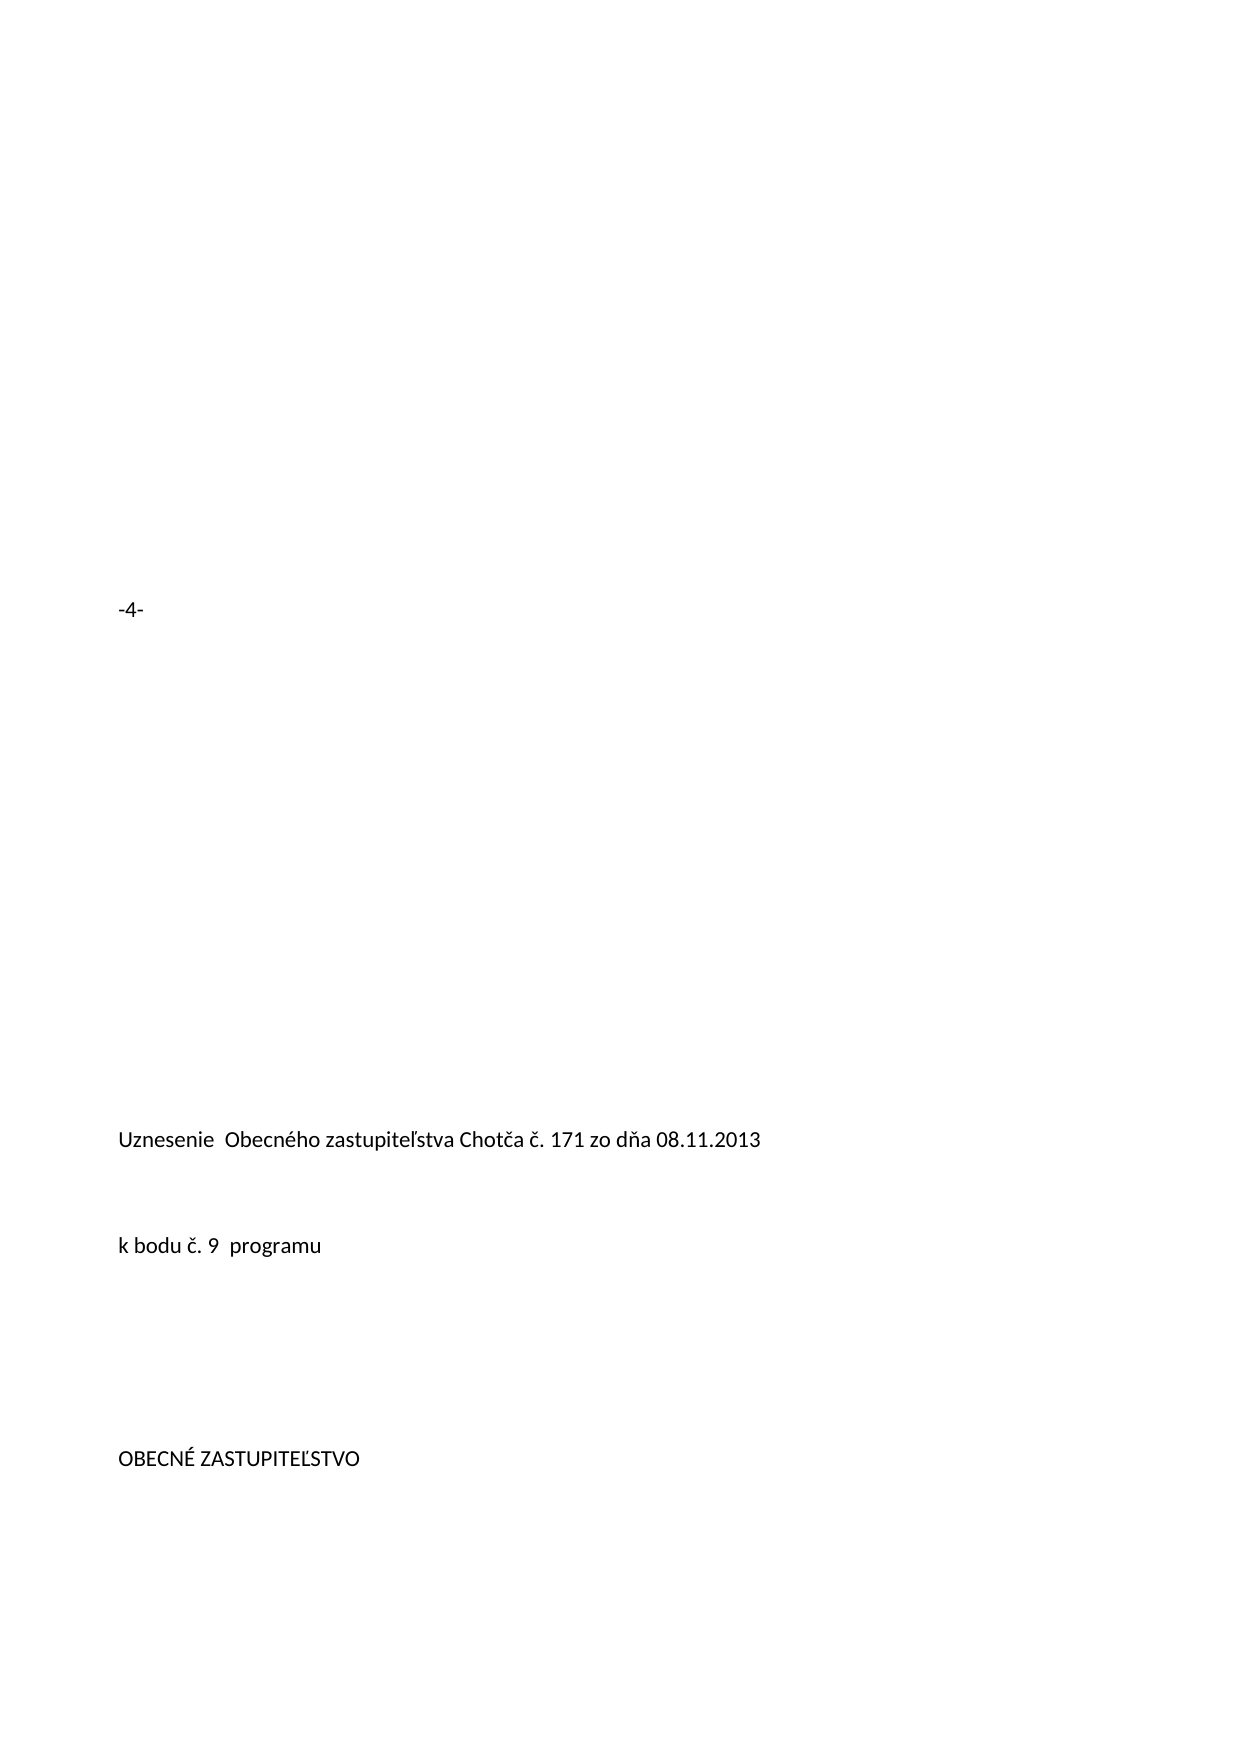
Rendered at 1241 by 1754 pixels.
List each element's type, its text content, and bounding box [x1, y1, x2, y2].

text k bodu č. 9 programu [118, 1232, 1122, 1259]
text Uznesenie Obecného zastupiteľstva Chotča č. 171 zo dňa 08.11.2013 [118, 1126, 1122, 1153]
text -4- [118, 595, 1122, 623]
text OBECNÉ ZASTUPITEĽSTVO [118, 1444, 1122, 1472]
